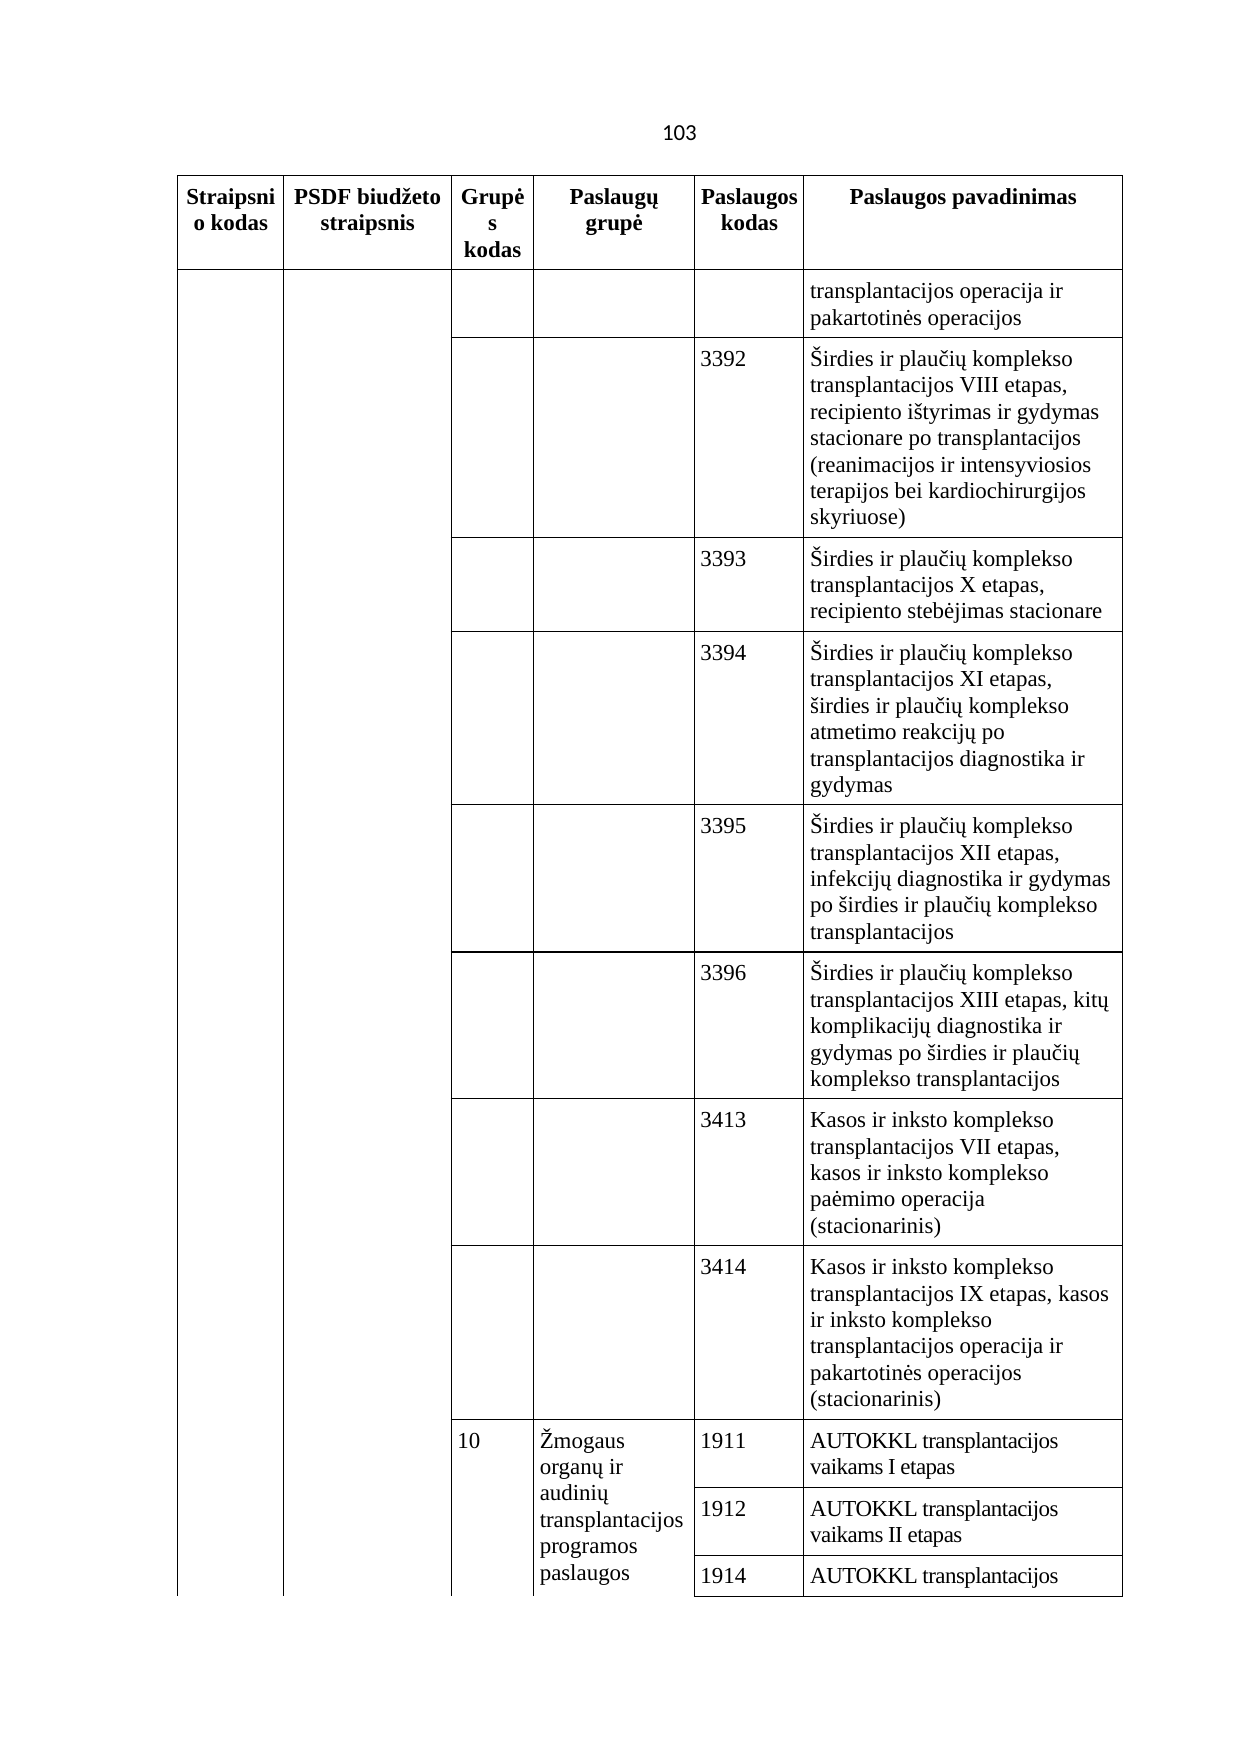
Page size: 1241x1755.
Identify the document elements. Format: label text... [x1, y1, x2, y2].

table_cell [178, 1098, 283, 1245]
table_cell [534, 1246, 694, 1419]
table_cell [452, 1555, 533, 1596]
table_cell [178, 804, 283, 951]
table_cell [452, 1487, 533, 1554]
table_cell 1911 [695, 1420, 803, 1487]
table_cell [284, 270, 451, 337]
table_cell [534, 538, 694, 631]
table_cell 10 [452, 1420, 533, 1487]
table_cell AUTOKKL transplantacijos vaikams I etapas [804, 1420, 1122, 1487]
table_cell [178, 270, 283, 337]
table_cell Širdies ir plaučių komplekso transplantacijos XIII etapas, kitų komplikacijų diagnostika ir gydymas po širdies ir plaučių komplekso transplantacijos [804, 953, 1122, 1098]
table_cell AUTOKKL transplantacijos [804, 1556, 1122, 1596]
table_cell [284, 1487, 451, 1554]
table_cell [695, 270, 803, 337]
table_header Paslaugų grupė [534, 176, 694, 269]
table_cell [284, 1245, 451, 1419]
table_header Paslaugos kodas [695, 176, 803, 269]
table_cell 3413 [695, 1099, 803, 1245]
table_cell 1914 [695, 1556, 803, 1596]
table_cell [452, 1099, 533, 1245]
table_header Straipsnio kodas [178, 176, 283, 269]
table_cell Širdies ir plaučių komplekso transplantacijos VIII etapas, recipiento ištyrimas ir gydymas stacionare po transplantacijos (reanimacijos ir intensyviosios terapijos bei kardiochirurgijos skyriuose) [804, 338, 1122, 537]
table_cell [178, 1487, 283, 1554]
table_cell [452, 953, 533, 1098]
table_cell [178, 1245, 283, 1419]
table_header PSDF biudžeto straipsnis [284, 176, 451, 269]
table_cell [284, 1555, 451, 1596]
table_cell AUTOKKL transplantacijos vaikams II etapas [804, 1488, 1122, 1554]
table_cell [534, 1099, 694, 1245]
table_cell [534, 632, 694, 804]
table_cell Širdies ir plaučių komplekso transplantacijos XII etapas, infekcijų diagnostika ir gydymas po širdies ir plaučių komplekso transplantacijos [804, 805, 1122, 951]
table_cell [534, 338, 694, 537]
table_cell [284, 951, 451, 1098]
table_cell [284, 1419, 451, 1487]
table_cell [178, 951, 283, 1098]
table_cell [452, 538, 533, 631]
table_header Grupės kodas [452, 176, 533, 269]
table_cell Širdies ir plaučių komplekso transplantacijos XI etapas, širdies ir plaučių komplekso atmetimo reakcijų po transplantacijos diagnostika ir gydymas [804, 632, 1122, 804]
table_cell [284, 337, 451, 537]
table_cell [284, 804, 451, 951]
table_cell [452, 805, 533, 951]
table_cell [284, 537, 451, 631]
table_cell [178, 631, 283, 804]
table_cell Kasos ir inksto komplekso transplantacijos IX etapas, kasos ir inksto komplekso transplantacijos operacija ir pakartotinės operacijos (stacionarinis) [804, 1246, 1122, 1419]
table_cell [534, 953, 694, 1098]
table_cell Kasos ir inksto komplekso transplantacijos VII etapas, kasos ir inksto komplekso paėmimo operacija (stacionarinis) [804, 1099, 1122, 1245]
table_header Paslaugos pavadinimas [804, 176, 1122, 269]
table_cell 3395 [695, 805, 803, 951]
table_cell [452, 270, 533, 337]
table_cell 3396 [695, 953, 803, 1098]
table_cell 3414 [695, 1246, 803, 1419]
table_cell 3393 [695, 538, 803, 631]
table_cell [534, 805, 694, 951]
table_cell [452, 1246, 533, 1419]
table_cell [284, 631, 451, 804]
table_cell [178, 1555, 283, 1596]
table_cell Širdies ir plaučių komplekso transplantacijos X etapas, recipiento stebėjimas stacionare [804, 538, 1122, 631]
table_cell 3392 [695, 338, 803, 537]
table_cell [534, 270, 694, 337]
table_cell [178, 537, 283, 631]
table_cell [452, 632, 533, 804]
table_cell Žmogaus organų ir audinių transplantacijos programos paslaugos [534, 1420, 694, 1596]
table_cell [284, 1098, 451, 1245]
table_cell [178, 1419, 283, 1487]
table_cell 3394 [695, 632, 803, 804]
table_cell [178, 337, 283, 537]
table_cell 1912 [695, 1488, 803, 1554]
table_cell [452, 338, 533, 537]
table_cell transplantacijos operacija ir pakartotinės operacijos [804, 270, 1122, 337]
